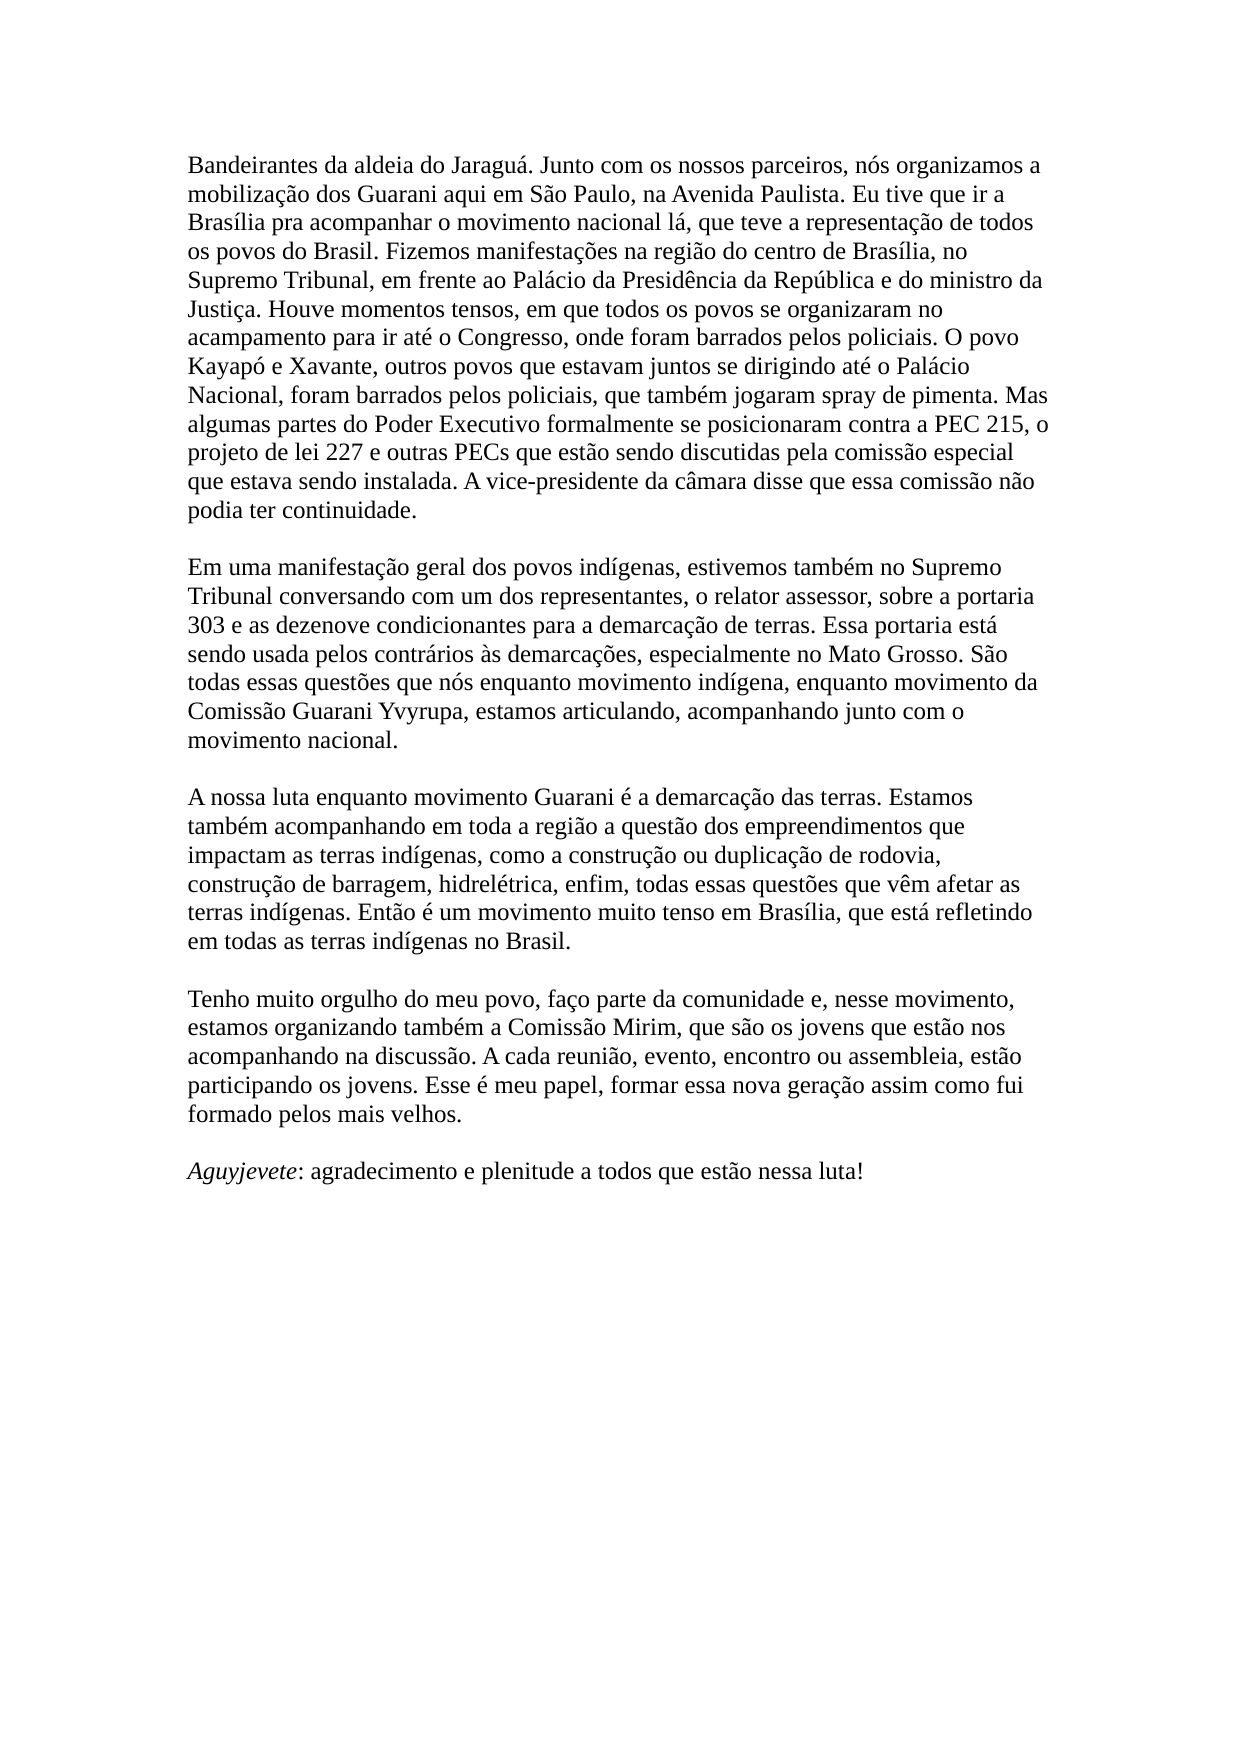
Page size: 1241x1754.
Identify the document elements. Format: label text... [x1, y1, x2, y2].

text A nossa luta enquanto movimento Guarani é a demarcação das terras. Estamos também acompanhando em toda a região a questão dos empreendimentos que impactam as terras indígenas, como a construção ou duplicação de rodovia, construção de barragem, hidrelétrica, enfim, todas essas questões que vêm afetar as terras indígenas. Então é um movimento muito tenso em Brasília, que está refletindo em todas as terras indígenas no Brasil. [187, 782, 1053, 955]
text Em uma manifestação geral dos povos indígenas, estivemos também no Supremo Tribunal conversando com um dos representantes, o relator assessor, sobre a portaria 303 e as dezenove condicionantes para a demarcação de terras. Essa portaria está sendo usada pelos contrários às demarcações, especialmente no Mato Grosso. São todas essas questões que nós enquanto movimento indígena, enquanto movimento da Comissão Guarani Yvyrupa, estamos articulando, acompanhando junto com o movimento nacional. [187, 552, 1053, 754]
text Bandeirantes da aldeia do Jaraguá. Junto com os nossos parceiros, nós organizamos a mobilização dos Guarani aqui em São Paulo, na Avenida Paulista. Eu tive que ir a Brasília pra acompanhar o movimento nacional lá, que teve a representação de todos os povos do Brasil. Fizemos manifestações na região do centro de Brasília, no Supremo Tribunal, em frente ao Palácio da Presidência da República e do ministro da Justiça. Houve momentos tensos, em que todos os povos se organizaram no acampamento para ir até o Congresso, onde foram barrados pelos policiais. O povo Kayapó e Xavante, outros povos que estavam juntos se dirigindo até o Palácio Nacional, foram barrados pelos policiais, que também jogaram spray de pimenta. Mas algumas partes do Poder Executivo formalmente se posicionaram contra a PEC 215, o projeto de lei 227 e outras PECs que estão sendo discutidas pela comissão especial que estava sendo instalada. A vice-presidente da câmara disse que essa comissão não podia ter continuidade. [187, 150, 1053, 524]
text Tenho muito orgulho do meu povo, faço parte da comunidade e, nesse movimento, estamos organizando também a Comissão Mirim, que são os jovens que estão nos acompanhando na discussão. A cada reunião, evento, encontro ou assembleia, estão participando os jovens. Esse é meu papel, formar essa nova geração assim como fui formado pelos mais velhos. [187, 984, 1053, 1127]
text Aguyjevete: agradecimento e plenitude a todos que estão nessa luta! [187, 1156, 1053, 1185]
